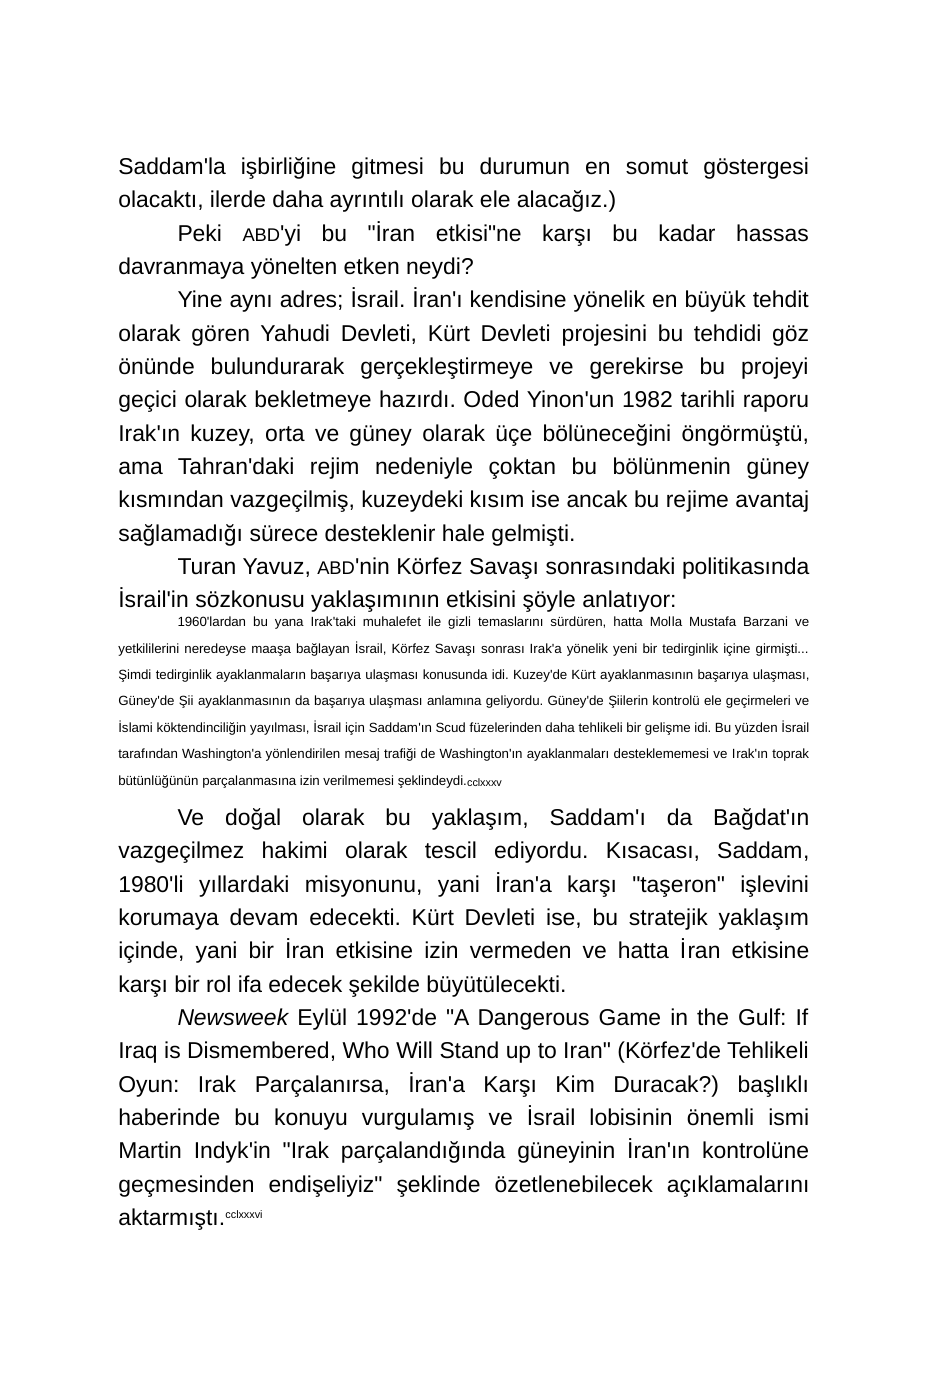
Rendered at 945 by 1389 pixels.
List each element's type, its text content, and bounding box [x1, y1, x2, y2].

text Newsweek Eylül 1992'de "A Dangerous Game in the Gulf: If Iraq is Dismembered, Who Will Stand up to Iran" (Körfez'de Tehlikeli Oyun: Irak Par­çalanırsa, İran'a Karşı Kim Duracak?) başlıklı haberinde bu konuyu vurgu­lamış ve İsrail lobisinin önemli ismi Martin Indyk'in "Irak parçalandı­ğın­da güneyinin İran'ın kontrolüne geçmesinden endişeliyiz" şeklinde özetlene­bi­­lecek açıklamalarını aktarmıştı. [118, 999, 809, 1232]
text Saddam'la işbirliğine gitmesi bu durumun en somut göstergesi olacak­tı, ilerde daha ayrıntılı olarak ele alacağız.) [118, 148, 809, 214]
text Peki abd'yi bu "İran etkisi"ne karşı bu kadar hassas davranmaya yönelten etken neydi? [118, 214, 809, 281]
text Turan Yavuz, abd'nin Körfez Savaşı sonrasındaki politikasında İs­rail'in sözkonusu yaklaşımının etkisini şöyle anlatıyor: [118, 548, 809, 614]
text Ve doğal olarak bu yaklaşım, Saddam'ı da Bağdat'ın vazgeçilmez ha­ki­mi olarak tescil ediyordu. Kısacası, Saddam, 1980'li yıllardaki misyonu­nu, ya­ni İran'a karşı "taşeron" işlevini korumaya devam edecekti. Kürt Dev­leti i­se, bu stratejik yaklaşım içinde, yani bir İran etkisine izin vermeden ve hatta İ­ran etkisine karşı bir rol ifa edecek şekilde büyütülecekti. [118, 799, 809, 999]
text Yine aynı adres; İsrail. İran'ı kendisine yönelik en büyük tehdit olarak gö­ren Yahudi Devleti, Kürt Devleti projesini bu tehdidi göz önünde bulundu­rarak gerçekleştirmeye ve gerekirse bu projeyi geçici olarak bekletmeye ha­zırdı. Oded Yinon'un 1982 tarihli raporu Irak'ın kuzey, orta ve güney ola­rak üçe bölüneceğini öngörmüştü, ama Tahran'daki rejim nedeniyle çoktan bu bölünmenin güney kısmından vazgeçilmiş, kuzeydeki kısım ise ancak bu re­jime avantaj sağlamadığı sürece desteklenir hale gelmişti. [118, 281, 809, 548]
text 1960'lardan bu yana Irak'taki muhalefet ile gizli temaslarını sürdüren, hatta Mol­la Mustafa Barzani ve yetkililerini neredeyse maaşa bağlayan İsrail, Körfez Savaşı sonrası Irak'a yönelik yeni bir tedirginlik içine girmişti... Şimdi tedir­ginlik ayaklanmaların başarıya ulaşması konusunda idi. Kuzey'de Kürt a­yak­lanmasının başarıya ulaşması, Güney'de Şii ayaklanmasının da başarıya ulaş­ması anlamına geliyordu. Güney'de Şiilerin kontrolü ele geçirmeleri ve İs­la­mi köktendinciliğin yayılması, İsrail için Saddam'ın Scud füzelerinden daha teh­likeli bir gelişme idi. Bu yüzden İsrail tarafından Washington'a yönlen­dirilen mesaj trafiği de Washington'ın ayaklanmaları desteklememesi ve I­rak'­ın toprak bütünlüğünün parçalanmasına izin verilmemesi şeklindeydi. [118, 614, 809, 799]
